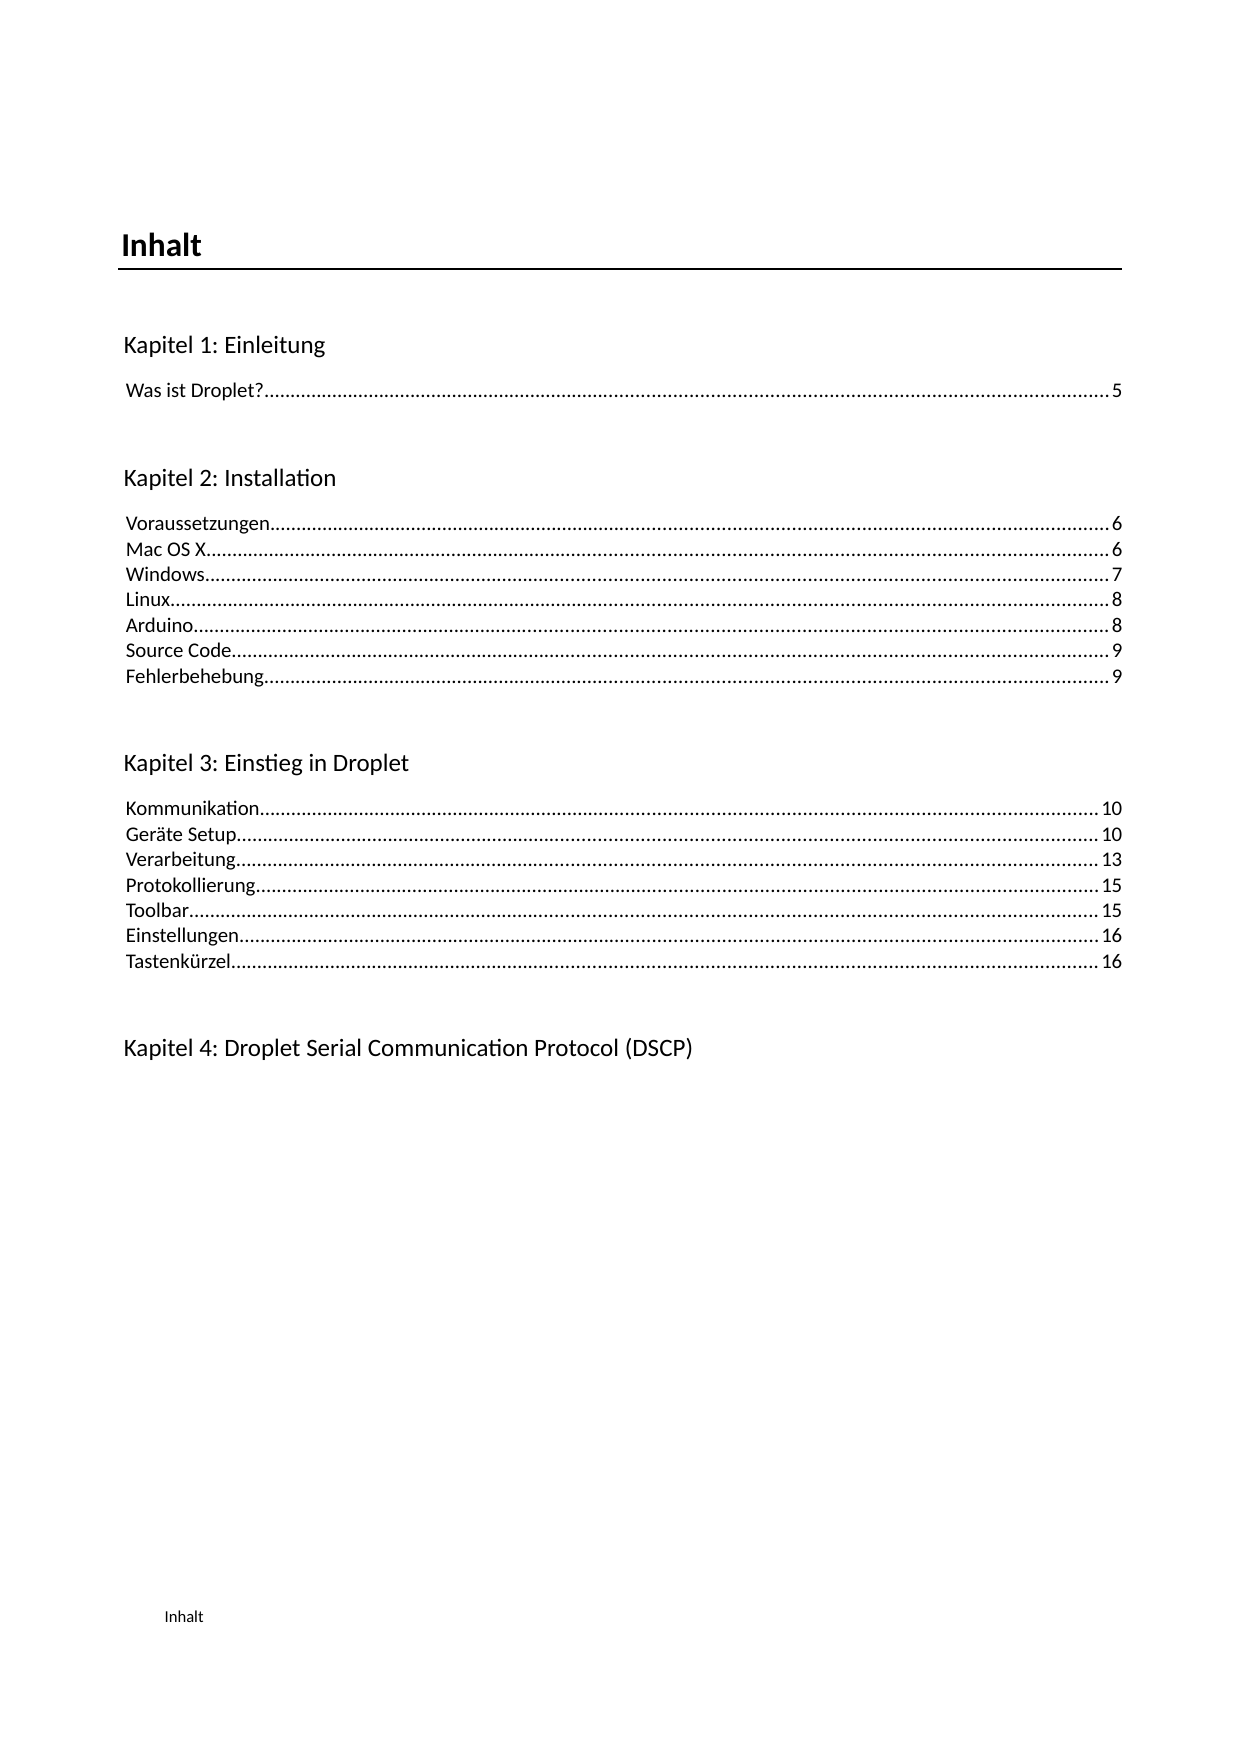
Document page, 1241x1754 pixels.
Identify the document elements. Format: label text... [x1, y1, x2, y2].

text Linux 8 [121, 587, 1122, 612]
text Tastenkürzel 16 [121, 948, 1122, 973]
text Source Code 9 [121, 637, 1122, 663]
text Toolbar 15 [121, 897, 1122, 923]
text Windows 7 [121, 561, 1122, 587]
text Kapitel 2: Installation [118, 462, 1122, 493]
text Kommunikation 10 [121, 796, 1122, 821]
text Einstellungen 16 [121, 923, 1122, 948]
text Kapitel 3: Einstieg in Droplet [118, 747, 1122, 778]
text Arduino 8 [121, 612, 1122, 637]
text Voraussetzungen 6 [121, 510, 1122, 536]
text Kapitel 4: Droplet Serial Communication Protocol (DSCP) [118, 1032, 1122, 1063]
text Was ist Droplet? 5 [121, 378, 1122, 403]
text Geräte Setup 10 [121, 821, 1122, 846]
text Mac OS X 6 [121, 536, 1122, 561]
text Fehlerbehebung 9 [121, 663, 1122, 688]
text Protokollierung 15 [121, 872, 1122, 897]
text Kapitel 1: Einleitung [118, 329, 1122, 360]
text Verarbeitung 13 [121, 846, 1122, 872]
subtitle Inhalt [118, 221, 1122, 268]
